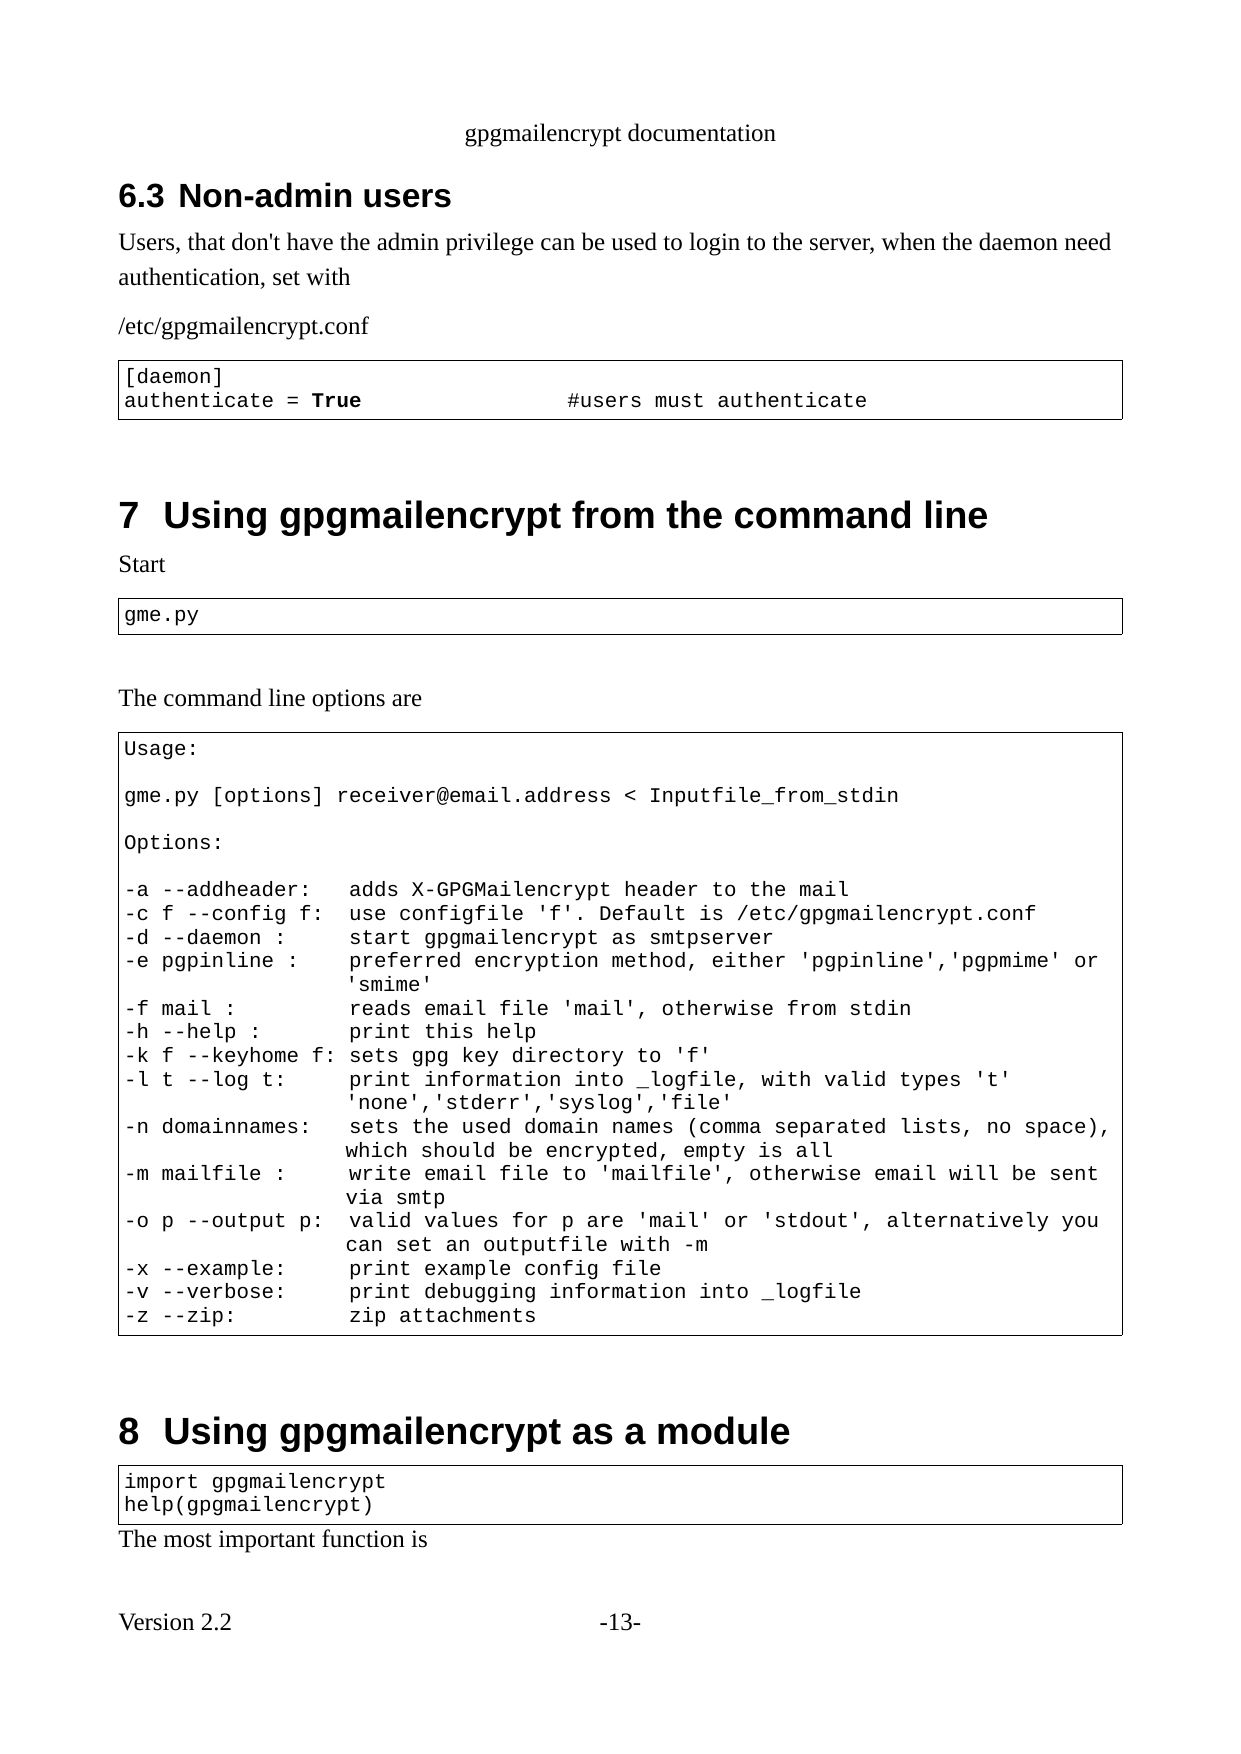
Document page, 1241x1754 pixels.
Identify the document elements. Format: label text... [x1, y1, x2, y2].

subtitle Using gpgmailencrypt from the command line [118, 493, 1122, 537]
text Users, that don't have the admin privilege can be used to login to the server, when the daemon need authentication, set with [118, 227, 1122, 291]
table_header Usage: gme.py [options] receiver@email.address < Inputfile_from_stdin Options: -a --addheader: adds X-GPGMailencrypt header to the mail -c f --config f: use configfile 'f'. Default is /etc/gpgmailencrypt.conf -d --daemon : start gpgmailencrypt as smtpserver -e pgpinline : preferred encryption method, either 'pgpinline','pgpmime' or 'smime' -f mail : reads email file 'mail', otherwise from stdin -h --help : print this help -k f --keyhome f: sets gpg key directory to 'f' -l t --log t: print information into _logfile, with valid types 't' 'none','stderr','syslog','file' -n domainnames: sets the used domain names (comma separated lists, no space), which should be encrypted, empty is all -m mailfile : write email file to 'mailfile', otherwise email will be sent via smtp -o p --output p: valid values for p are 'mail' or 'stdout', alternatively you can set an outputfile with -m -x --example: print example config file -v --verbose: print debugging information into _logfile -z --zip: zip attachments [119, 733, 1122, 1334]
table_header import gpgmailencrypt help(gpgmailencrypt) [119, 1466, 1122, 1524]
table_header [daemon] authenticate = True #users must authenticate [119, 361, 1122, 419]
subtitle Non-admin users [118, 176, 1122, 215]
text /etc/gpgmailencrypt.conf [118, 311, 1122, 340]
text The command line options are [118, 683, 1122, 711]
subtitle Using gpgmailencrypt as a module [118, 1409, 1122, 1452]
text Start [118, 549, 1122, 578]
table_header gme.py [119, 599, 1122, 633]
text The most important function is [118, 1525, 1122, 1552]
